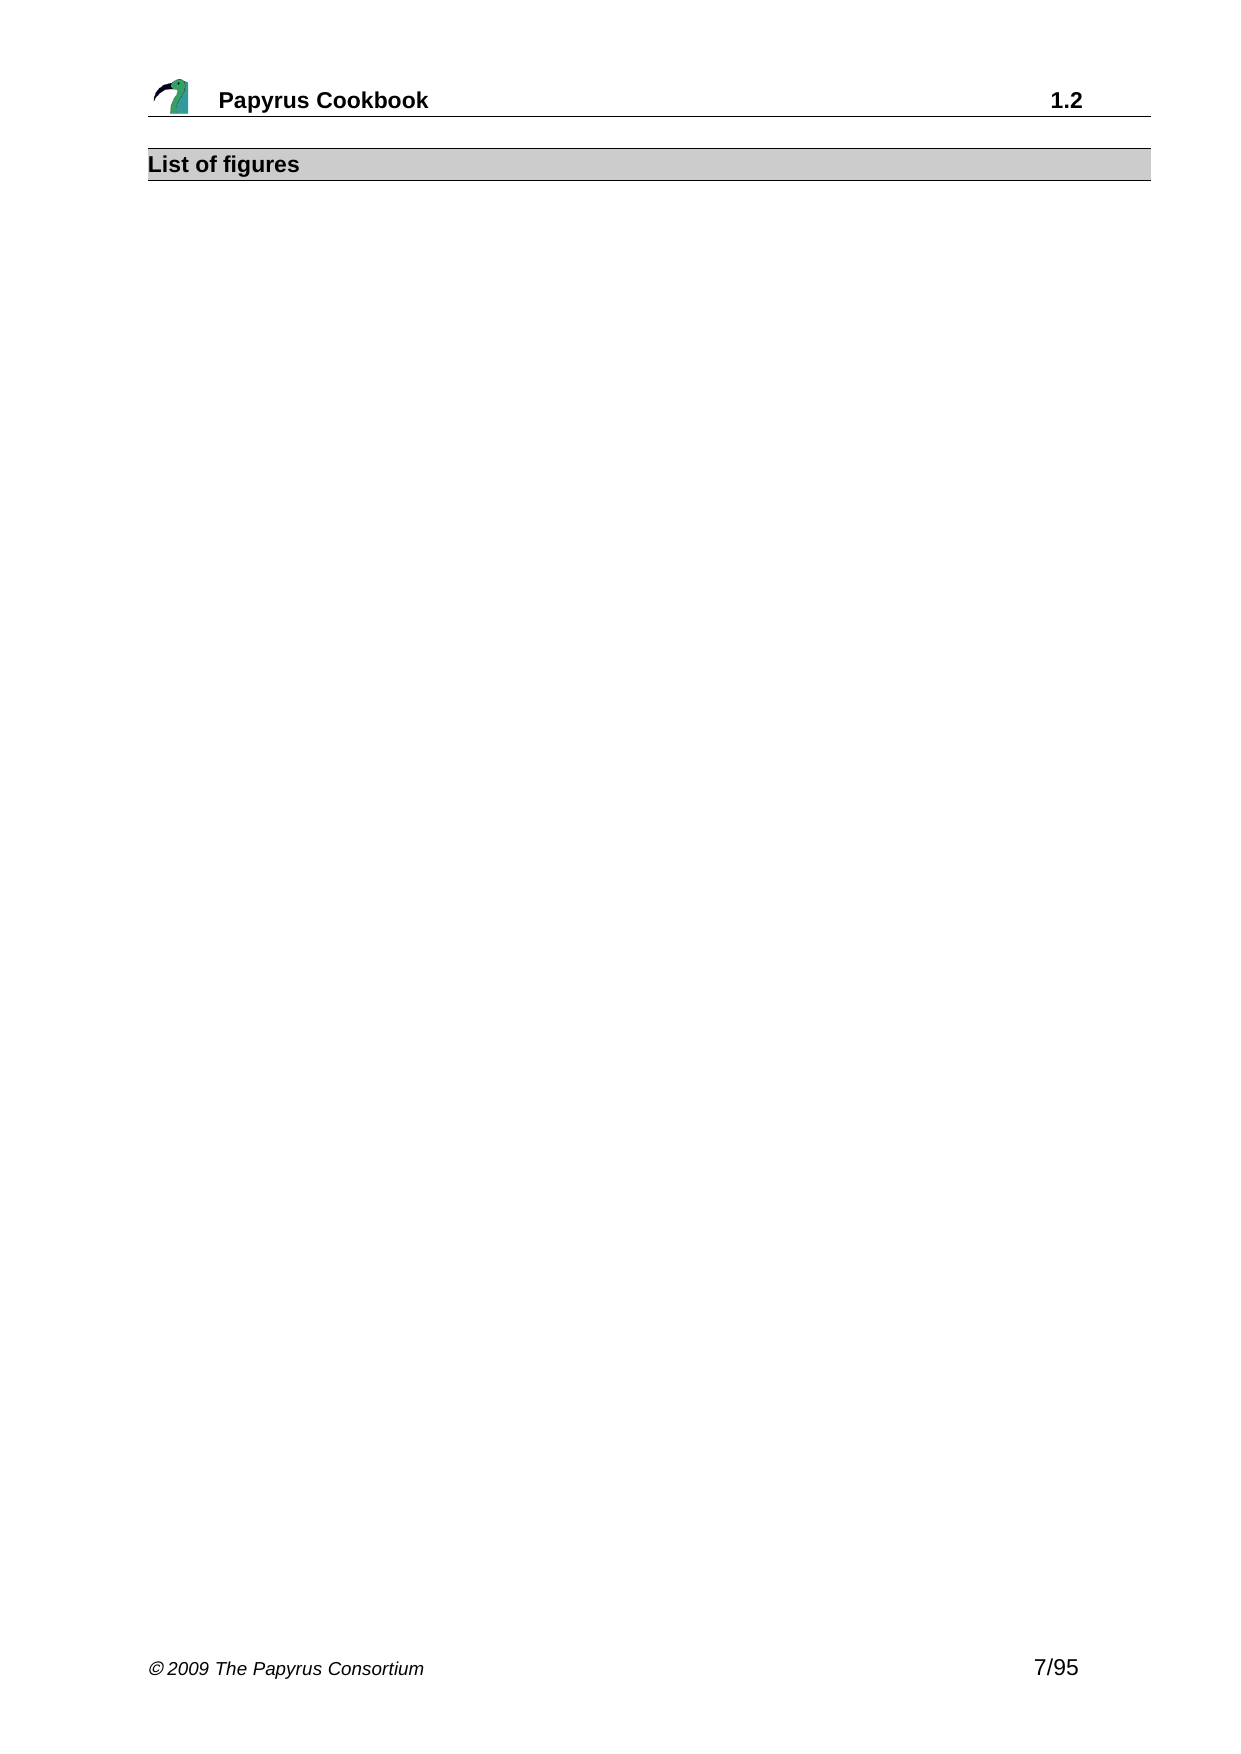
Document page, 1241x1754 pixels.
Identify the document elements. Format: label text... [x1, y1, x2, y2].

picture [153, 79, 189, 114]
subtitle List of figures [148, 149, 1151, 180]
